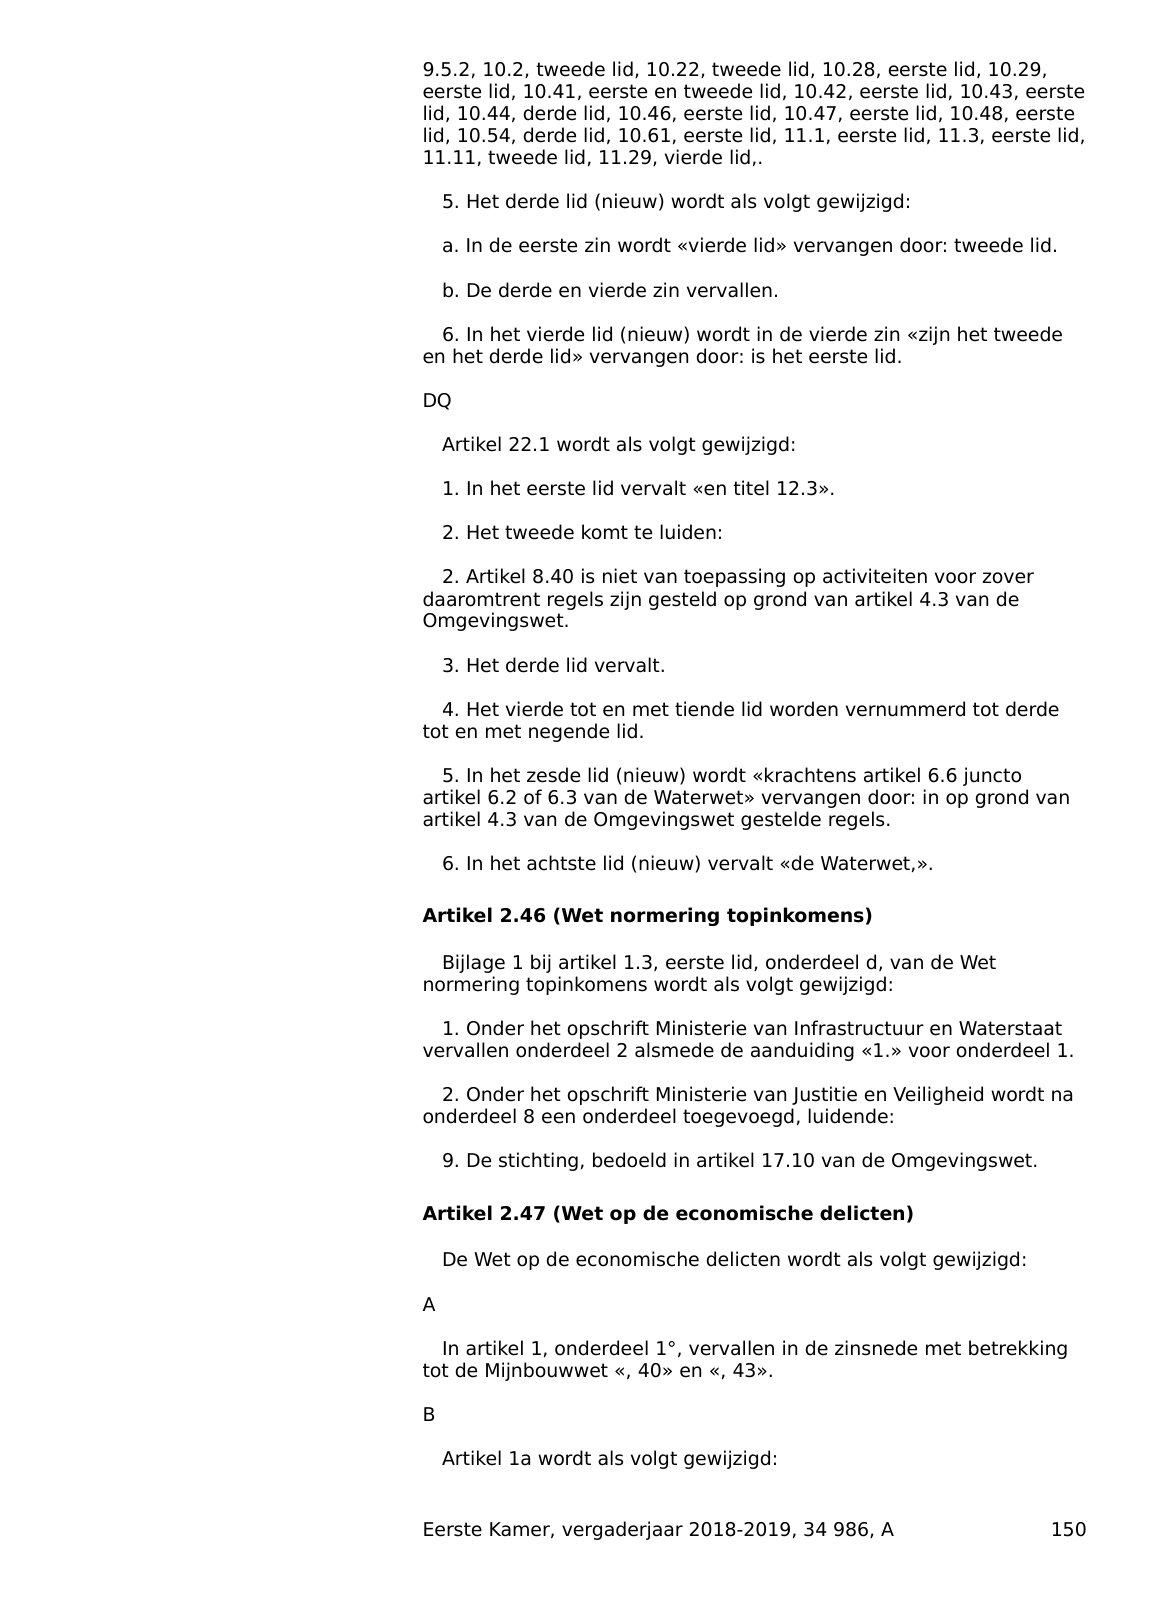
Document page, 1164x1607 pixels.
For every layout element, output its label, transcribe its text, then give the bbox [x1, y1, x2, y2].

text A [422, 1293, 1087, 1316]
text 9. De stichting, bedoeld in artikel 17.10 van de Omgevingswet. [422, 1150, 1087, 1172]
text 2. Het tweede komt te luiden: [422, 522, 1087, 544]
text Artikel 1a wordt als volgt gewijzigd: [422, 1448, 1087, 1470]
text 6. In het vierde lid (nieuw) wordt in de vierde zin «zijn het tweede en het derde lid» vervangen door: is het eerste lid. [422, 324, 1087, 368]
text DQ [422, 390, 1087, 412]
text 1. In het eerste lid vervalt «en titel 12.3». [422, 478, 1087, 500]
text 5. In het zesde lid (nieuw) wordt «krachtens artikel 6.6 juncto artikel 6.2 of 6.3 van de Waterwet» vervangen door: in op grond van artikel 4.3 van de Omgevingswet gestelde regels. [422, 765, 1087, 831]
subtitle Artikel 2.46 (Wet normering topinkomens) [422, 905, 1087, 927]
text 2. Artikel 8.40 is niet van toepassing op activiteiten voor zover daaromtrent regels zijn gesteld op grond van artikel 4.3 van de Omgevingswet. [422, 566, 1087, 632]
text Bijlage 1 bij artikel 1.3, eerste lid, onderdeel d, van de Wet normering topinkomens wordt als volgt gewijzigd: [422, 952, 1087, 996]
text 1. Onder het opschrift Ministerie van Infrastructuur en Waterstaat vervallen onderdeel 2 alsmede de aanduiding «1.» voor onderdeel 1. [422, 1018, 1087, 1062]
text In artikel 1, onderdeel 1°, vervallen in de zinsnede met betrekking tot de Mijnbouwwet «, 40» en «, 43». [422, 1338, 1087, 1382]
text 9.5.2, 10.2, tweede lid, 10.22, tweede lid, 10.28, eerste lid, 10.29, eerste lid, 10.41, eerste en tweede lid, 10.42, eerste lid, 10.43, eerste lid, 10.44, derde lid, 10.46, eerste lid, 10.47, eerste lid, 10.48, eerste lid, 10.54, derde lid, 10.61, eerste lid, 11.1, eerste lid, 11.3, eerste lid, 11.11, tweede lid, 11.29, vierde lid,. [422, 59, 1087, 169]
text 5. Het derde lid (nieuw) wordt als volgt gewijzigd: [422, 191, 1087, 213]
text De Wet op de economische delicten wordt als volgt gewijzigd: [422, 1249, 1087, 1271]
text 4. Het vierde tot en met tiende lid worden vernummerd tot derde tot en met negende lid. [422, 699, 1087, 743]
text 6. In het achtste lid (nieuw) vervalt «de Waterwet,». [422, 853, 1087, 875]
text Artikel 22.1 wordt als volgt gewijzigd: [422, 434, 1087, 456]
text b. De derde en vierde zin vervallen. [422, 279, 1087, 301]
subtitle Artikel 2.47 (Wet op de economische delicten) [422, 1202, 1087, 1224]
text a. In de eerste zin wordt «vierde lid» vervangen door: tweede lid. [422, 235, 1087, 257]
text 2. Onder het opschrift Ministerie van Justitie en Veiligheid wordt na onderdeel 8 een onderdeel toegevoegd, luidende: [422, 1084, 1087, 1128]
text B [422, 1404, 1087, 1426]
text 3. Het derde lid vervalt. [422, 654, 1087, 677]
